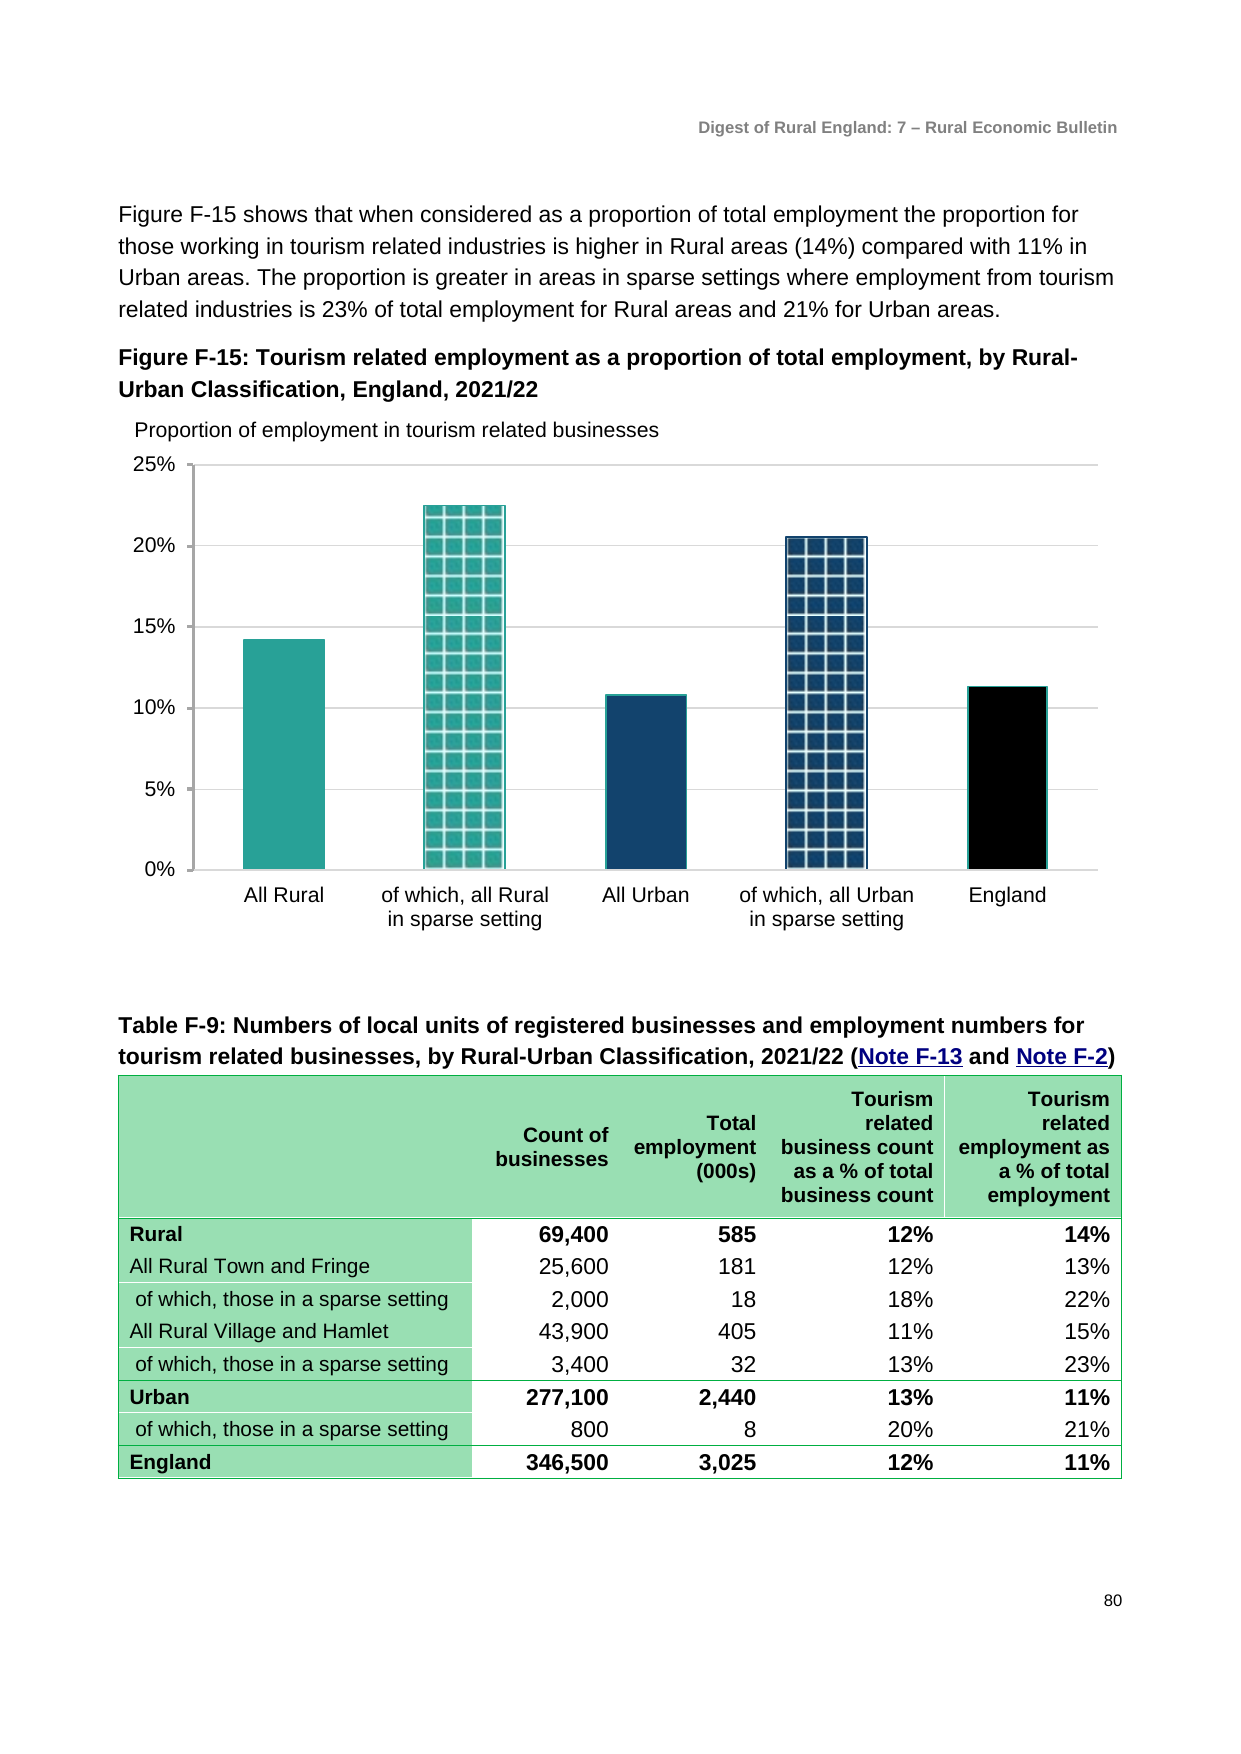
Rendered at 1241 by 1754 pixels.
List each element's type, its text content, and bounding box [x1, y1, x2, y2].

table_cell 32 [620, 1348, 767, 1380]
table_cell Urban [119, 1381, 472, 1412]
table_cell 800 [472, 1413, 620, 1445]
text Figure F‑15: Tourism related employment as a proportion of total employment, by Rural-Urban Classification, England, 2021/22 [118, 344, 1122, 402]
table_cell 13% [945, 1250, 1121, 1282]
table_cell 11% [767, 1315, 944, 1347]
table_cell of which, those in a sparse setting [119, 1283, 472, 1315]
table_cell 21% [945, 1413, 1121, 1445]
table_cell 23% [945, 1348, 1121, 1380]
table_cell 346,500 [472, 1446, 620, 1477]
table_cell 11% [945, 1446, 1121, 1477]
table_cell All Rural Village and Hamlet [119, 1315, 472, 1347]
table_cell 13% [767, 1348, 944, 1380]
table_cell 2,440 [620, 1381, 767, 1412]
table_header Tourism related business count as a % of total business count [767, 1076, 944, 1217]
text Figure F‑15 shows that when considered as a proportion of total employment the proportion for those working in tourism related industries is higher in Rural areas (14%) compared with 11% in Urban areas. The proportion is greater in areas in sparse settings where employment from tourism related industries is 23% of total employment for Rural areas and 21% for Urban areas. [118, 201, 1122, 322]
table_header Total employment (000s) [620, 1076, 767, 1217]
table_cell Rural [119, 1219, 472, 1250]
table_cell 12% [767, 1446, 944, 1477]
table_cell 8 [620, 1413, 767, 1445]
table_cell 11% [945, 1381, 1121, 1412]
table_cell 20% [767, 1413, 944, 1445]
table_cell of which, those in a sparse setting [119, 1348, 472, 1380]
table_cell 25,600 [472, 1250, 620, 1282]
table_cell 22% [945, 1283, 1121, 1315]
table_cell 18 [620, 1283, 767, 1315]
table_cell 15% [945, 1315, 1121, 1347]
table_cell 69,400 [472, 1219, 620, 1250]
table_cell 12% [767, 1250, 944, 1282]
table_header Tourism related employment as a % of total employment [945, 1076, 1121, 1217]
table_cell 181 [620, 1250, 767, 1282]
table_cell 3,025 [620, 1446, 767, 1477]
table_cell 277,100 [472, 1381, 620, 1412]
table_cell of which, those in a sparse setting [119, 1413, 472, 1445]
table_cell 12% [767, 1219, 944, 1250]
table_cell All Rural Town and Fringe [119, 1250, 472, 1282]
table_cell 13% [767, 1381, 944, 1412]
table_cell 2,000 [472, 1283, 620, 1315]
table_cell 14% [945, 1219, 1121, 1250]
text Table F‑9: Numbers of local units of registered businesses and employment numbers for tourism related businesses, by Rural-Urban Classification, 2021/22 (Note F-13 and Note F-2) [118, 1012, 1122, 1069]
table_header Count of businesses [472, 1076, 620, 1217]
table_cell England [119, 1446, 472, 1477]
table_cell 43,900 [472, 1315, 620, 1347]
table_header [119, 1076, 472, 1217]
table_cell 585 [620, 1219, 767, 1250]
table_cell 3,400 [472, 1348, 620, 1380]
table_cell 18% [767, 1283, 944, 1315]
table_cell 405 [620, 1315, 767, 1347]
